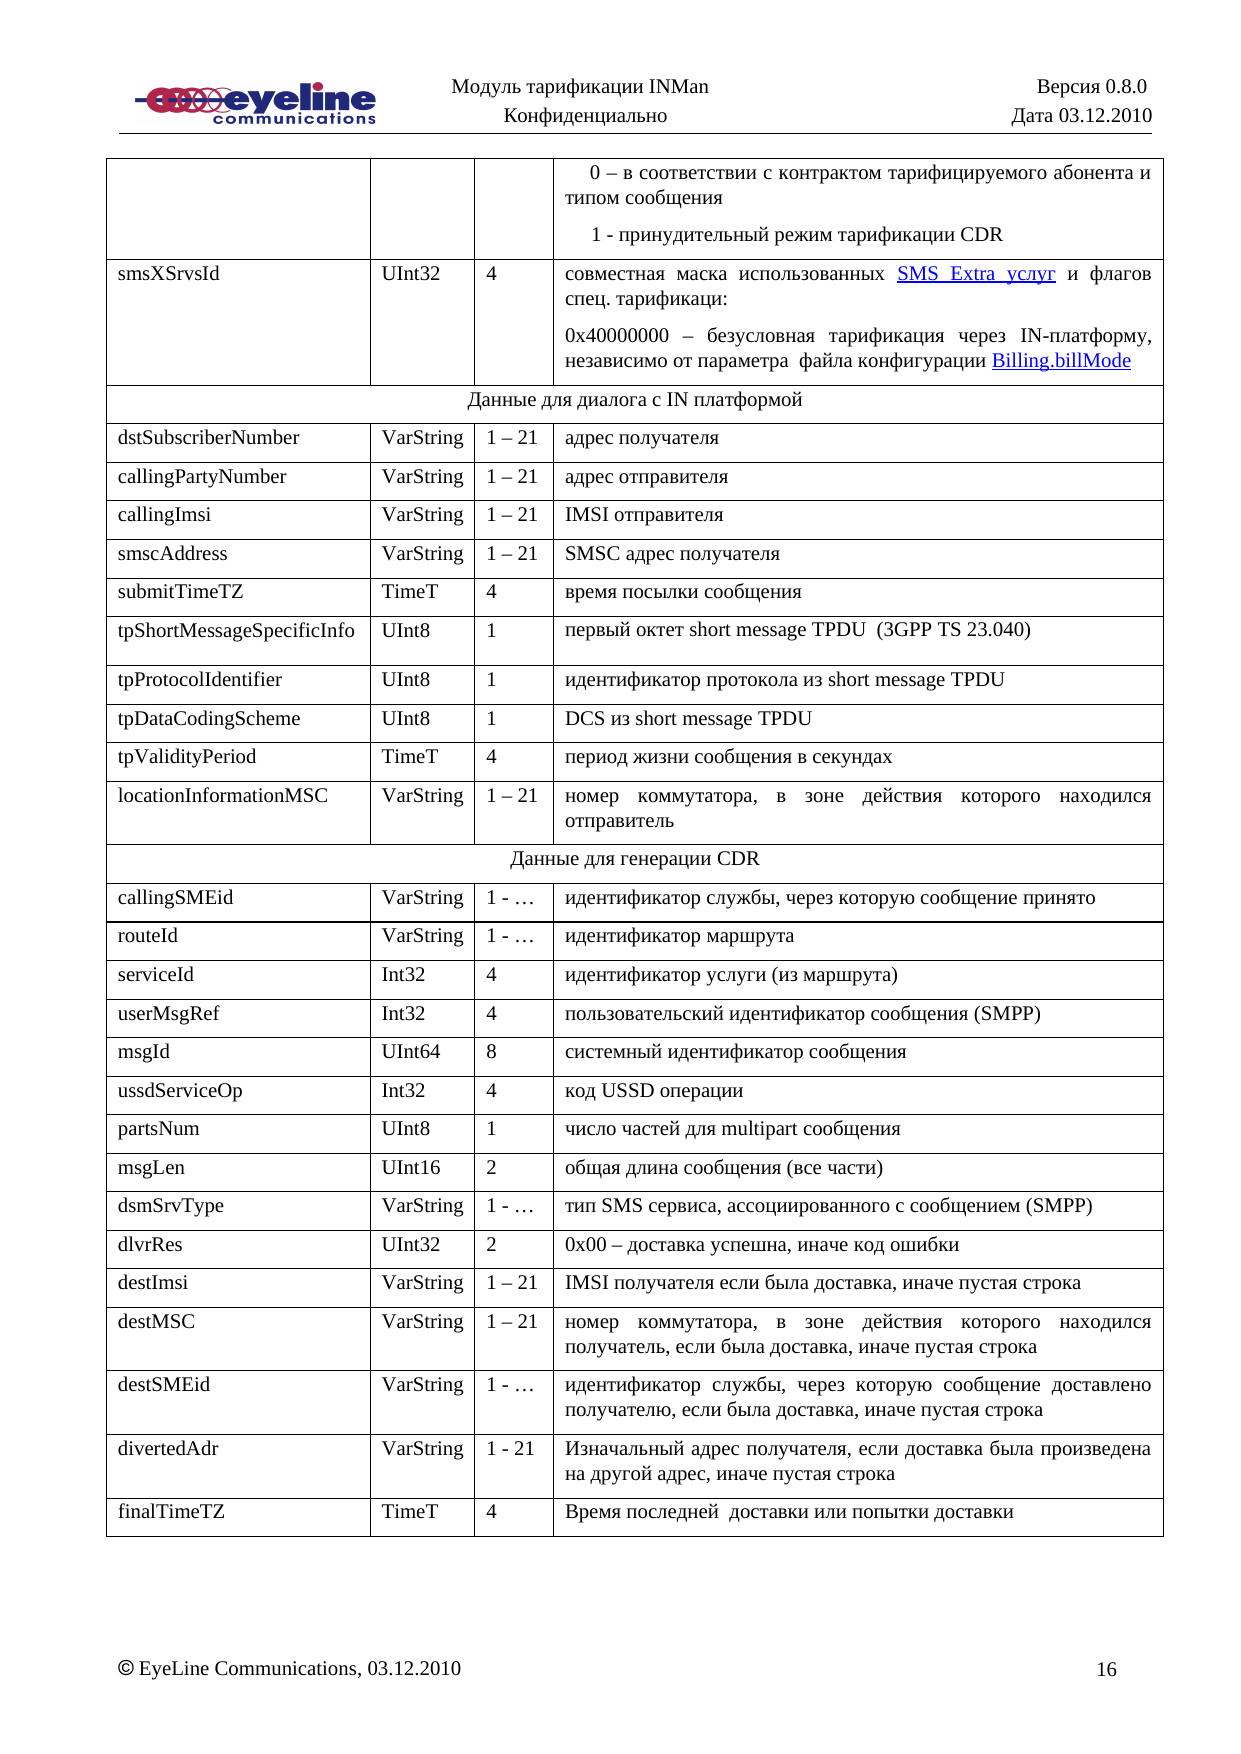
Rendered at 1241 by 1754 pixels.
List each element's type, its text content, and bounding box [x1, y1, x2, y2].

table_cell finalTimeTZ [107, 1499, 370, 1536]
table_cell 2 [475, 1231, 553, 1268]
table_cell период жизни сообщения в секундах [554, 743, 1163, 781]
table_cell 4 [475, 260, 553, 385]
table_cell [371, 159, 474, 259]
table_cell идентификатор службы, через которую сообщение принято [554, 884, 1163, 921]
table_cell 1 - 21 [475, 1435, 553, 1497]
table_cell VarString [371, 424, 474, 462]
table_cell tpProtocolIdentifier [107, 666, 370, 704]
table_cell 1 - … [475, 884, 553, 921]
table_cell UInt8 [371, 617, 474, 665]
picture [135, 82, 376, 124]
table_cell locationInformationMSC [107, 782, 370, 844]
table_cell UInt8 [371, 705, 474, 742]
table_cell submitTimeTZ [107, 579, 370, 616]
table_cell общая длина сообщения (все части) [554, 1154, 1163, 1191]
table_cell число частей для multipart сообщения [554, 1115, 1163, 1153]
table_cell TimeT [371, 579, 474, 616]
table_cell VarString [371, 1308, 474, 1370]
table_cell 1 [475, 1115, 553, 1153]
table_cell 1 - … [475, 1192, 553, 1230]
table_cell Изначальный адрес получателя, если доставка была произведена на другой адрес, иначе пустая строка [554, 1435, 1163, 1497]
table_cell msgId [107, 1038, 370, 1076]
table_cell VarString [371, 1192, 474, 1230]
table_cell msgLen [107, 1154, 370, 1191]
table_cell 4 [475, 961, 553, 998]
table_cell идентификатор маршрута [554, 923, 1163, 960]
table_cell DCS из short message TPDU [554, 705, 1163, 742]
table_cell IMSI получателя если была доставка, иначе пустая строка [554, 1269, 1163, 1307]
table_cell destMSC [107, 1308, 370, 1370]
table_cell 4 [475, 743, 553, 781]
table_cell 2 [475, 1154, 553, 1191]
table_cell пользовательский идентификатор сообщения (SMPP) [554, 1000, 1163, 1037]
table_cell UInt8 [371, 666, 474, 704]
table_cell 8 [475, 1038, 553, 1076]
table_cell 1 – 21 [475, 463, 553, 500]
table_cell Время последней доставки или попытки доставки [554, 1499, 1163, 1536]
table_cell VarString [371, 501, 474, 539]
table_cell Данные для диалога с IN платформой [107, 386, 1163, 423]
table_cell 0 – в соответствии с контрактом тарифицируемого абонента и типом сообщения 1 - принудительный режим тарификации CDR [554, 159, 1163, 259]
table_cell 1 – 21 [475, 540, 553, 577]
table_cell dlvrRes [107, 1231, 370, 1268]
table_cell partsNum [107, 1115, 370, 1153]
table_cell tpShortMessageSpecificInfo [107, 617, 370, 665]
table_cell VarString [371, 923, 474, 960]
table_cell routeId [107, 923, 370, 960]
table_cell 1 – 21 [475, 1269, 553, 1307]
table_cell номер коммутатора, в зоне действия которого находился получатель, если была доставка, иначе пустая строка [554, 1308, 1163, 1370]
table_cell UInt64 [371, 1038, 474, 1076]
table_cell destImsi [107, 1269, 370, 1307]
table_cell Int32 [371, 1077, 474, 1114]
table_cell userMsgRef [107, 1000, 370, 1037]
table_cell VarString [371, 782, 474, 844]
table_cell VarString [371, 1269, 474, 1307]
table_cell идентификатор службы, через которую сообщение доставлено получателю, если была доставка, иначе пустая строка [554, 1371, 1163, 1434]
table_cell TimeT [371, 1499, 474, 1536]
table_cell smsXSrvsId [107, 260, 370, 385]
table_cell 1 – 21 [475, 1308, 553, 1370]
table_cell 1 – 21 [475, 424, 553, 462]
table_cell 4 [475, 1499, 553, 1536]
table_cell 1 - … [475, 923, 553, 960]
table_cell 1 - … [475, 1371, 553, 1434]
table_cell Данные для генерации CDR [107, 845, 1163, 883]
table_cell VarString [371, 1435, 474, 1497]
table_cell Int32 [371, 1000, 474, 1037]
table_cell 1 – 21 [475, 782, 553, 844]
table_cell callingImsi [107, 501, 370, 539]
table_cell dstSubscriberNumber [107, 424, 370, 462]
table_cell 4 [475, 579, 553, 616]
table_cell совместная маска использованных SMS Extra услуг и флагов спец. тарификаци: 0x40000000 – безусловная тарификация через IN-платформу, независимо от параметра файла конфигурации Billing.billMode [554, 260, 1163, 385]
table_cell 0x00 – доставка успешна, иначе код ошибки [554, 1231, 1163, 1268]
table_cell ussdServiceOp [107, 1077, 370, 1114]
table_cell первый октет short message TPDU (3GPP TS 23.040) [554, 617, 1163, 665]
table_cell serviceId [107, 961, 370, 998]
table_cell TimeT [371, 743, 474, 781]
table_cell VarString [371, 540, 474, 577]
table_cell 4 [475, 1000, 553, 1037]
table_cell адрес отправителя [554, 463, 1163, 500]
table_cell тип SMS сервиса, ассоциированного с сообщением (SMPP) [554, 1192, 1163, 1230]
table_cell tpValidityPeriod [107, 743, 370, 781]
table_cell VarString [371, 463, 474, 500]
table_cell VarString [371, 884, 474, 921]
table_cell 1 [475, 666, 553, 704]
table_cell IMSI отправителя [554, 501, 1163, 539]
table_cell идентификатор протокола из short message TPDU [554, 666, 1163, 704]
table_cell номер коммутатора, в зоне действия которого находился отправитель [554, 782, 1163, 844]
table_cell UInt16 [371, 1154, 474, 1191]
table_cell время посылки сообщения [554, 579, 1163, 616]
table_cell 1 [475, 617, 553, 665]
table_cell callingPartyNumber [107, 463, 370, 500]
table_cell destSMEid [107, 1371, 370, 1434]
table_cell callingSMEid [107, 884, 370, 921]
table_cell 1 [475, 705, 553, 742]
table_cell идентификатор услуги (из маршрута) [554, 961, 1163, 998]
table_cell Int32 [371, 961, 474, 998]
table_cell адрес получателя [554, 424, 1163, 462]
table_cell tpDataCodingScheme [107, 705, 370, 742]
table_cell UInt8 [371, 1115, 474, 1153]
table_cell dsmSrvType [107, 1192, 370, 1230]
table_cell VarString [371, 1371, 474, 1434]
table_cell SMSC адрес получателя [554, 540, 1163, 577]
table_cell UInt32 [371, 1231, 474, 1268]
table_cell smscAddress [107, 540, 370, 577]
table_cell 1 – 21 [475, 501, 553, 539]
table_cell divertedAdr [107, 1435, 370, 1497]
table_cell код USSD операции [554, 1077, 1163, 1114]
table_cell системный идентификатор сообщения [554, 1038, 1163, 1076]
table_cell [107, 159, 370, 259]
table_cell UInt32 [371, 260, 474, 385]
table_cell 4 [475, 1077, 553, 1114]
table_cell [475, 159, 553, 259]
